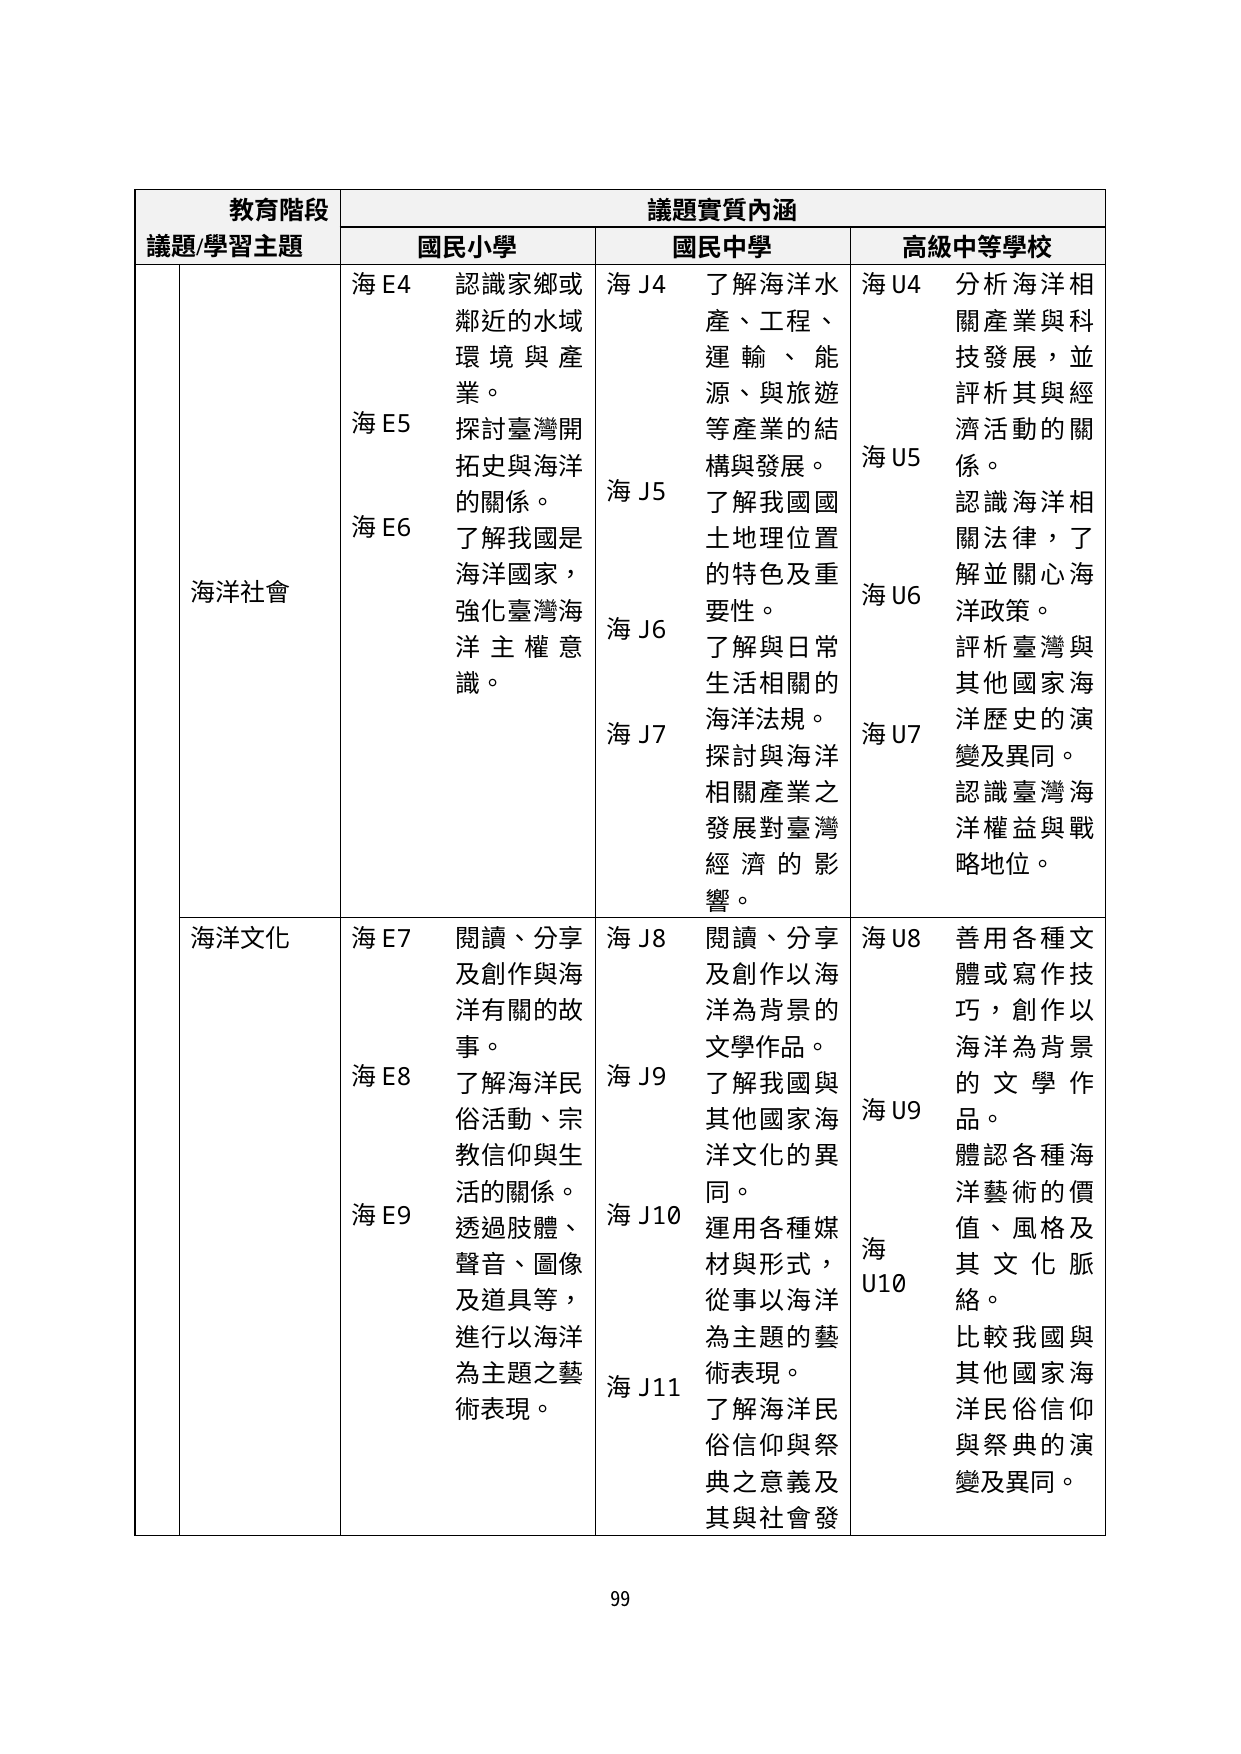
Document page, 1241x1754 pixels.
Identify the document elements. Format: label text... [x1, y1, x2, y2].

table_header 議題實質內涵 [341, 190, 1105, 226]
table_cell [136, 265, 179, 1534]
table_cell 海U8 海U9 海U10 [851, 918, 944, 1534]
table_cell 海U4 海U5 海U6 海U7 [851, 265, 944, 917]
table_cell 高級中等學校 [851, 228, 1105, 264]
table_cell 國民中學 [596, 228, 850, 264]
table_cell 海J8 海J9 海J10 海J11 [596, 918, 694, 1534]
table_cell 閱讀、分享及創作以海洋為背景的文學作品。 了解我國與其他國家海洋文化的異同。 運用各種媒材與形式，從事以海洋為主題的藝術表現。 了解海洋民俗信仰與祭典之意義及其與社會發 [694, 918, 850, 1534]
table_cell 海E4 海E5 海E6 [341, 265, 444, 917]
table_cell 海洋社會 [180, 265, 340, 917]
table_cell 閱讀、分享及創作與海洋有關的故事。 了解海洋民俗活動、宗教信仰與生活的關係。 透過肢體、聲音、圖像及道具等，進行以海洋為主題之藝術表現。 [444, 918, 595, 1534]
table_cell 海J4 海J5 海J6 海J7 [596, 265, 694, 917]
table_header 教育階段 議題/學習主題 [136, 190, 340, 264]
table_cell 認識家鄉或鄰近的水域環境與產業。 探討臺灣開拓史與海洋的關係。 了解我國是海洋國家，強化臺灣海洋主權意識。 [444, 265, 595, 917]
table_cell 國民小學 [341, 228, 595, 264]
table_cell 海E7 海E8 海E9 [341, 918, 444, 1534]
table_cell 分析海洋相關產業與科技發展，並評析其與經濟活動的關係。 認識海洋相關法律，了解並關心海洋政策。 評析臺灣與其他國家海洋歷史的演變及異同。 認識臺灣海洋權益與戰略地位。 [944, 265, 1105, 917]
table_cell 了解海洋水產、工程、運輸、能源、與旅遊等產業的結構與發展。 了解我國國土地理位置的特色及重要性。 了解與日常生活相關的海洋法規。 探討與海洋相關產業之發展對臺灣經濟的影響。 [694, 265, 850, 917]
table_cell 善用各種文體或寫作技巧，創作以海洋為背景的文學作品。 體認各種海洋藝術的價值、風格及其文化脈絡。 比較我國與其他國家海洋民俗信仰與祭典的演變及異同。 [944, 918, 1105, 1534]
table_cell 海洋文化 [180, 918, 340, 1534]
